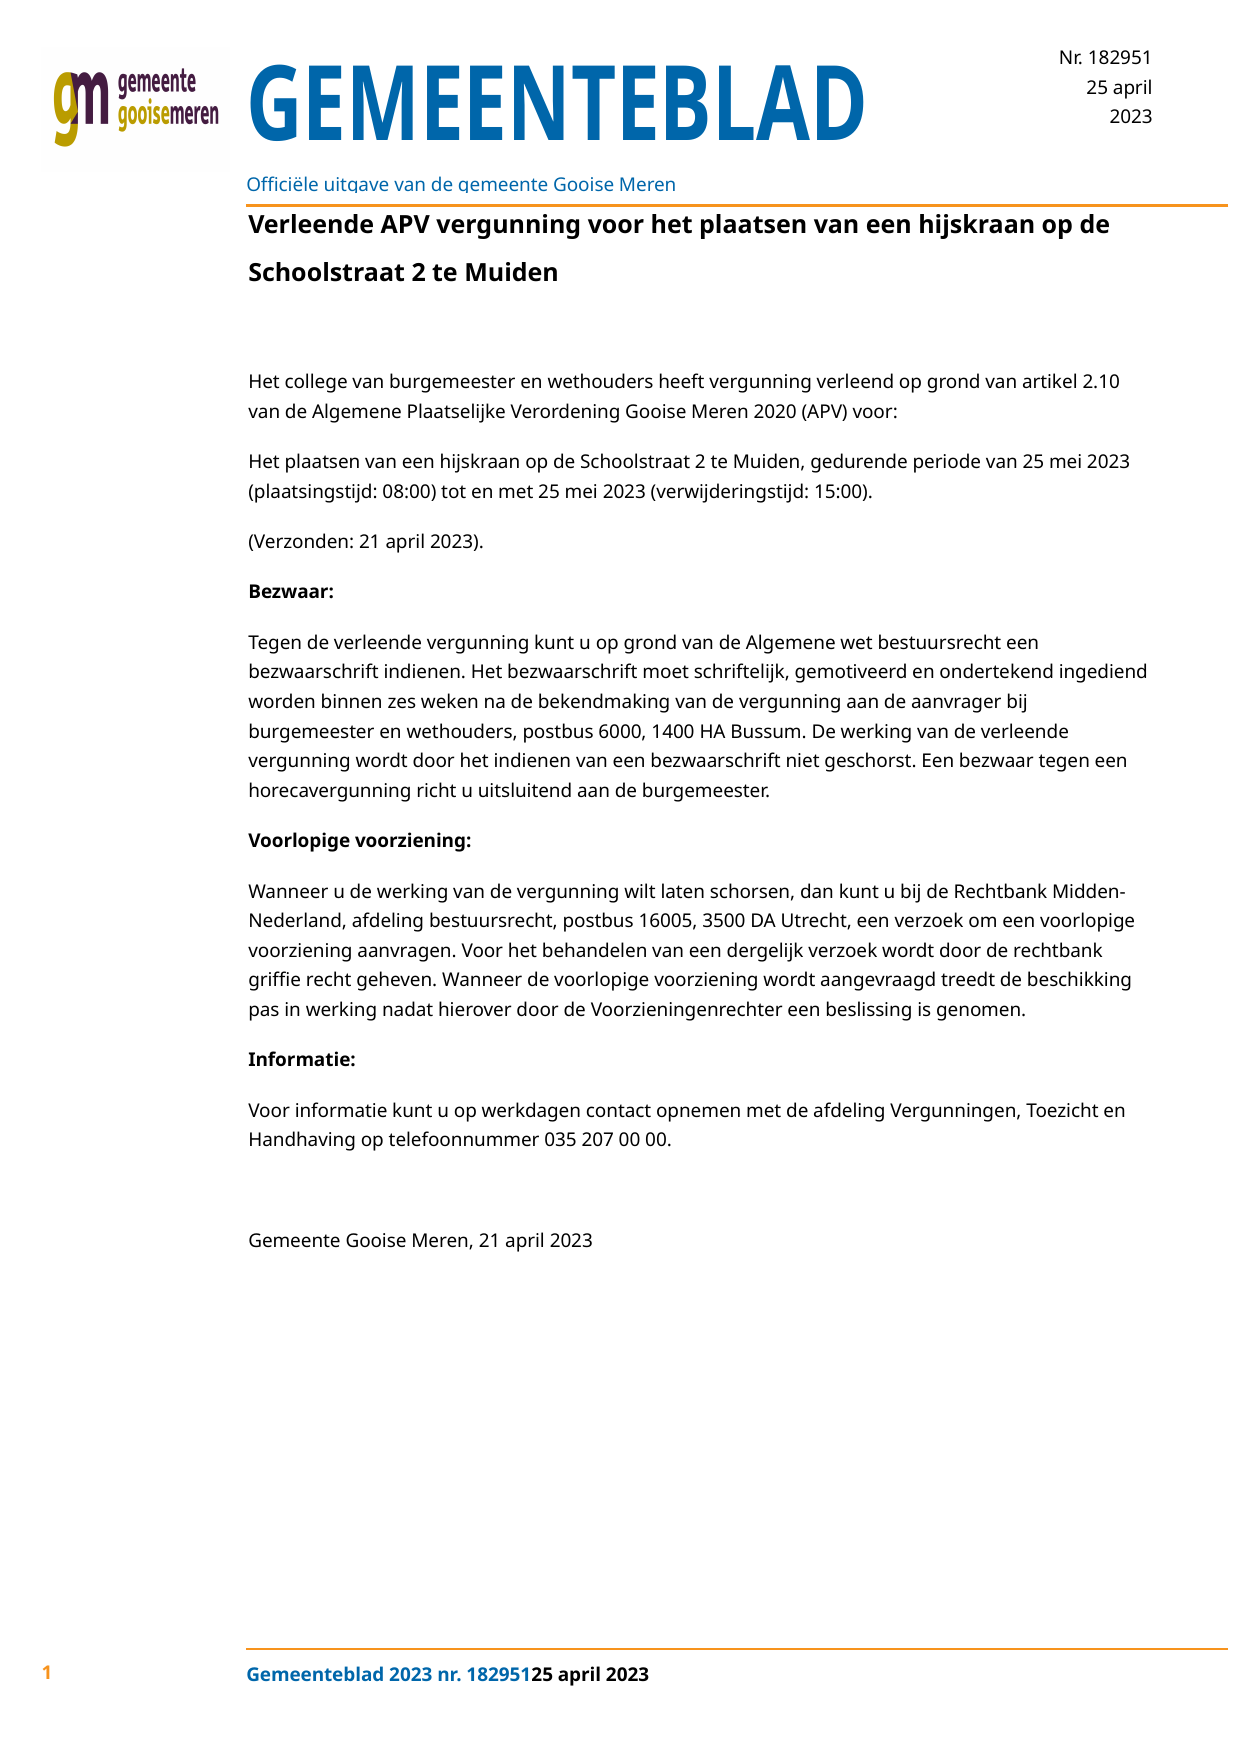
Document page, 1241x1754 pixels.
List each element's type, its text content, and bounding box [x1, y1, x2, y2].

text Voorlopige voorziening: [248, 827, 1152, 853]
text Verleende APV vergunning voor het plaatsen van een hijskraan op de Schoolstraat 2 te Muiden [248, 207, 1152, 288]
text Bezwaar: [248, 579, 1152, 604]
text (Verzonden: 21 april 2023). [248, 528, 1152, 554]
text Wanneer u de werking van de vergunning wilt laten schorsen, dan kunt u bij de Rechtbank Midden-Nederland, afdeling bestuursrecht, postbus 16005, 3500 DA Utrecht, een verzoek om een voorlopige voorziening aanvragen. Voor het behandelen van een dergelijk verzoek wordt door de rechtbank griffie recht geheven. Wanneer de voorlopige voorziening wordt aangevraagd treedt de beschikking pas in werking nadat hierover door de Voorzieningenrechter een beslissing is genomen. [248, 878, 1152, 1022]
text Het college van burgemeester en wethouders heeft vergunning verleend op grond van artikel 2.10 van de Algemene Plaatselijke Verordening Gooise Meren 2020 (APV) voor: [248, 368, 1152, 424]
text Het plaatsen van een hijskraan op de Schoolstraat 2 te Muiden, gedurende periode van 25 mei 2023 (plaatsingstijd: 08:00) tot en met 25 mei 2023 (verwijderingstijd: 15:00). [248, 448, 1152, 504]
text Voor informatie kunt u op werkdagen contact opnemen met de afdeling Vergunningen, Toezicht en Handhaving op telefoonnummer 035 207 00 00. [248, 1097, 1152, 1152]
text Gemeente Gooise Meren, 21 april 2023 [248, 1227, 1152, 1253]
text Tegen de verleende vergunning kunt u op grond van de Algemene wet bestuursrecht een bezwaarschrift indienen. Het bezwaarschrift moet schriftelijk, gemotiveerd en ondertekend ingediend worden binnen zes weken na de bekendmaking van de vergunning aan de aanvrager bij burgemeester en wethouders, postbus 6000, 1400 HA Bussum. De werking van de verleende vergunning wordt door het indienen van een bezwaarschrift niet geschorst. Een bezwaar tegen een horecavergunning richt u uitsluitend aan de burgemeester. [248, 629, 1152, 803]
picture [41, 47, 231, 172]
text Informatie: [248, 1047, 1152, 1072]
